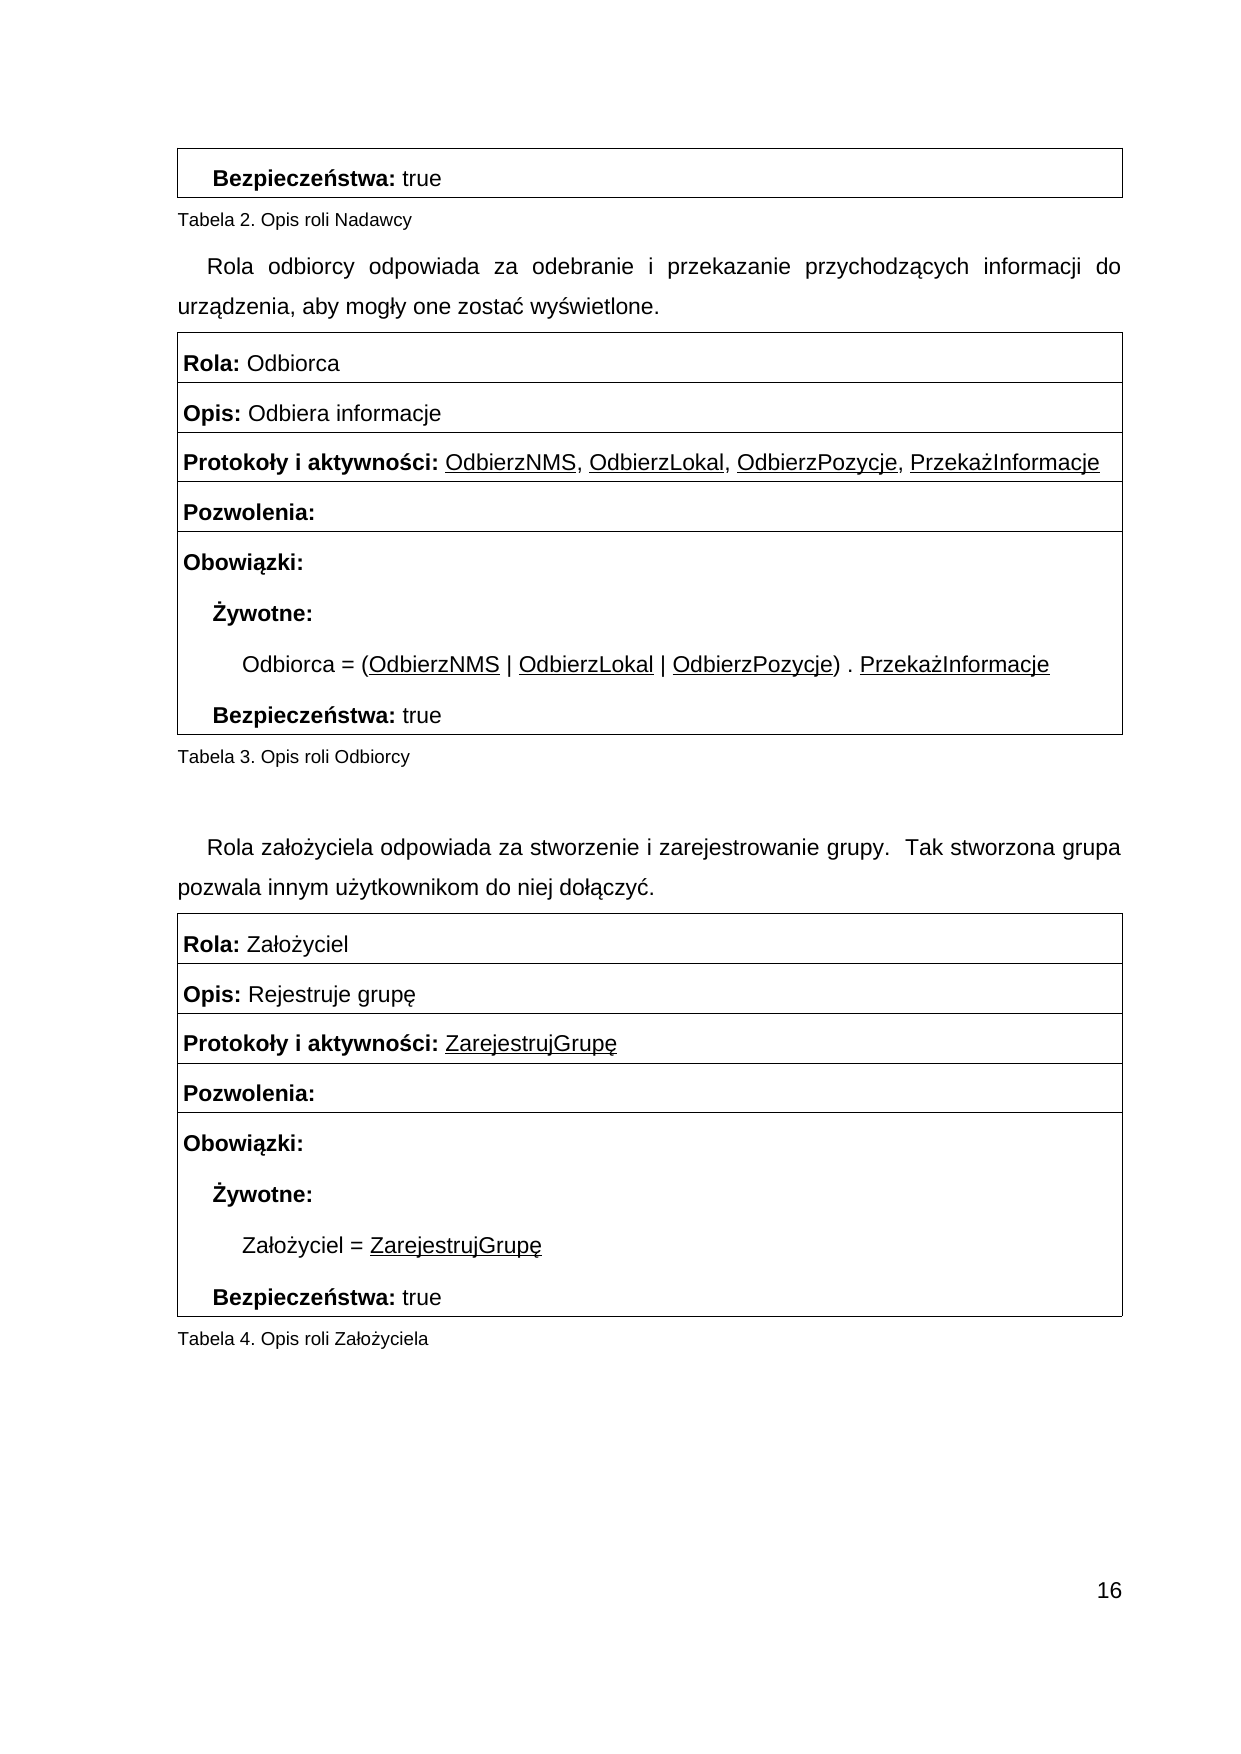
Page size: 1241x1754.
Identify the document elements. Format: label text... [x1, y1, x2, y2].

table_cell Opis: Odbiera informacje [178, 383, 1122, 432]
table_cell Protokoły i aktywności: OdbierzNMS, OdbierzLokal, OdbierzPozycje, PrzekażInformacje [178, 433, 1122, 481]
table_header Rola: Odbiorca [178, 333, 1122, 382]
table_cell Obowiązki: Żywotne: Założyciel = ZarejestrujGrupę Bezpieczeństwa: true [178, 1113, 1122, 1316]
text Tabela 2. Opis roli Nadawcy [177, 209, 1122, 231]
table_cell Pozwolenia: [178, 482, 1122, 531]
text Tabela 4. Opis roli Założyciela [177, 1327, 1122, 1349]
text Rola założyciela odpowiada za stworzenie i zarejestrowanie grupy. Tak stworzona grupa pozwala innym użytkownikom do niej dołączyć. [177, 834, 1122, 900]
table_header Rola: Założyciel [178, 914, 1122, 963]
text Tabela 3. Opis roli Odbiorcy [177, 746, 1122, 768]
table_cell Protokoły i aktywności: ZarejestrujGrupę [178, 1014, 1122, 1062]
table_cell Obowiązki: Żywotne: Odbiorca = (OdbierzNMS | OdbierzLokal | OdbierzPozycje) . PrzekażInformacje Bezpieczeństwa: true [178, 532, 1122, 734]
table_cell Bezpieczeństwa: true [178, 149, 1122, 197]
table_cell Opis: Rejestruje grupę [178, 964, 1122, 1013]
text Rola odbiorcy odpowiada za odebranie i przekazanie przychodzących informacji do urządzenia, aby mogły one zostać wyświetlone. [177, 253, 1122, 319]
table_cell Pozwolenia: [178, 1064, 1122, 1112]
